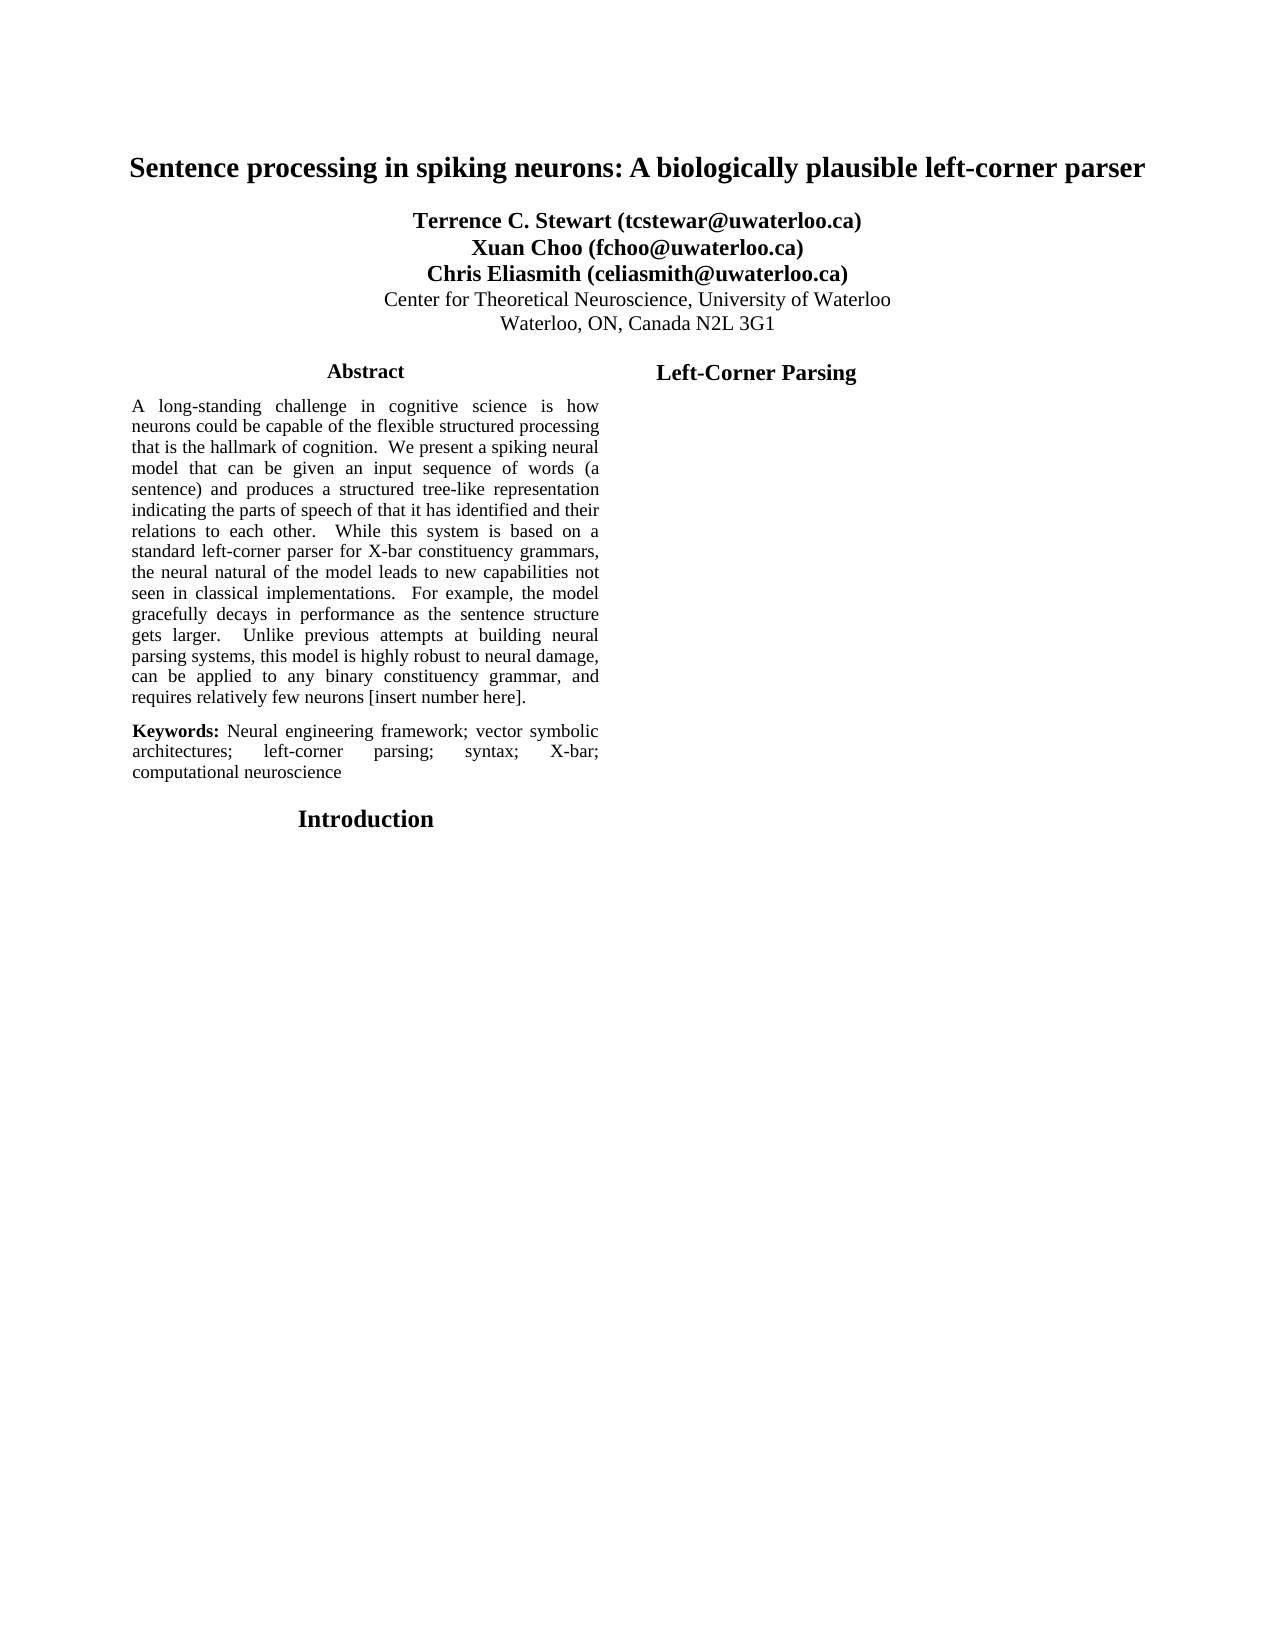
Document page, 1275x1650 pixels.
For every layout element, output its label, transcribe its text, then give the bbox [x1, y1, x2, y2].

text Center for Theoretical Neuroscience, University of Waterloo [112, 287, 1162, 311]
subtitle Sentence processing in spiking neurons: A biologically plausible left-corner parser [112, 150, 1162, 183]
subtitle Introduction [112, 804, 619, 832]
subtitle Left-Corner Parsing [656, 359, 1162, 385]
subtitle Abstract [112, 359, 619, 383]
text Keywords: Neural engineering framework; vector symbolic architectures; left-corner parsing; syntax; X-bar; computational neuroscience [132, 720, 599, 783]
text A long-standing challenge in cognitive science is how neurons could be capable of the flexible structured processing that is the hallmark of cognition. We present a spiking neural model that can be given an input sequence of words (a sentence) and produces a structured tree-like representation indicating the parts of speech of that it has identified and their relations to each other. While this system is based on a standard left-corner parser for X-bar constituency grammars, the neural natural of the model leads to new capabilities not seen in classical implementations. For example, the model gracefully decays in performance as the sentence structure gets larger. Unlike previous attempts at building neural parsing systems, this model is highly robust to neural damage, can be applied to any binary constituency grammar, and requires relatively few neurons [insert number here]. [131, 395, 600, 708]
text Waterloo, ON, Canada N2L 3G1 [112, 311, 1162, 335]
text Terrence C. Stewart (tcstewar@uwaterloo.ca) Xuan Choo (fchoo@uwaterloo.ca) Chris Eliasmith (celiasmith@uwaterloo.ca) [112, 208, 1162, 287]
